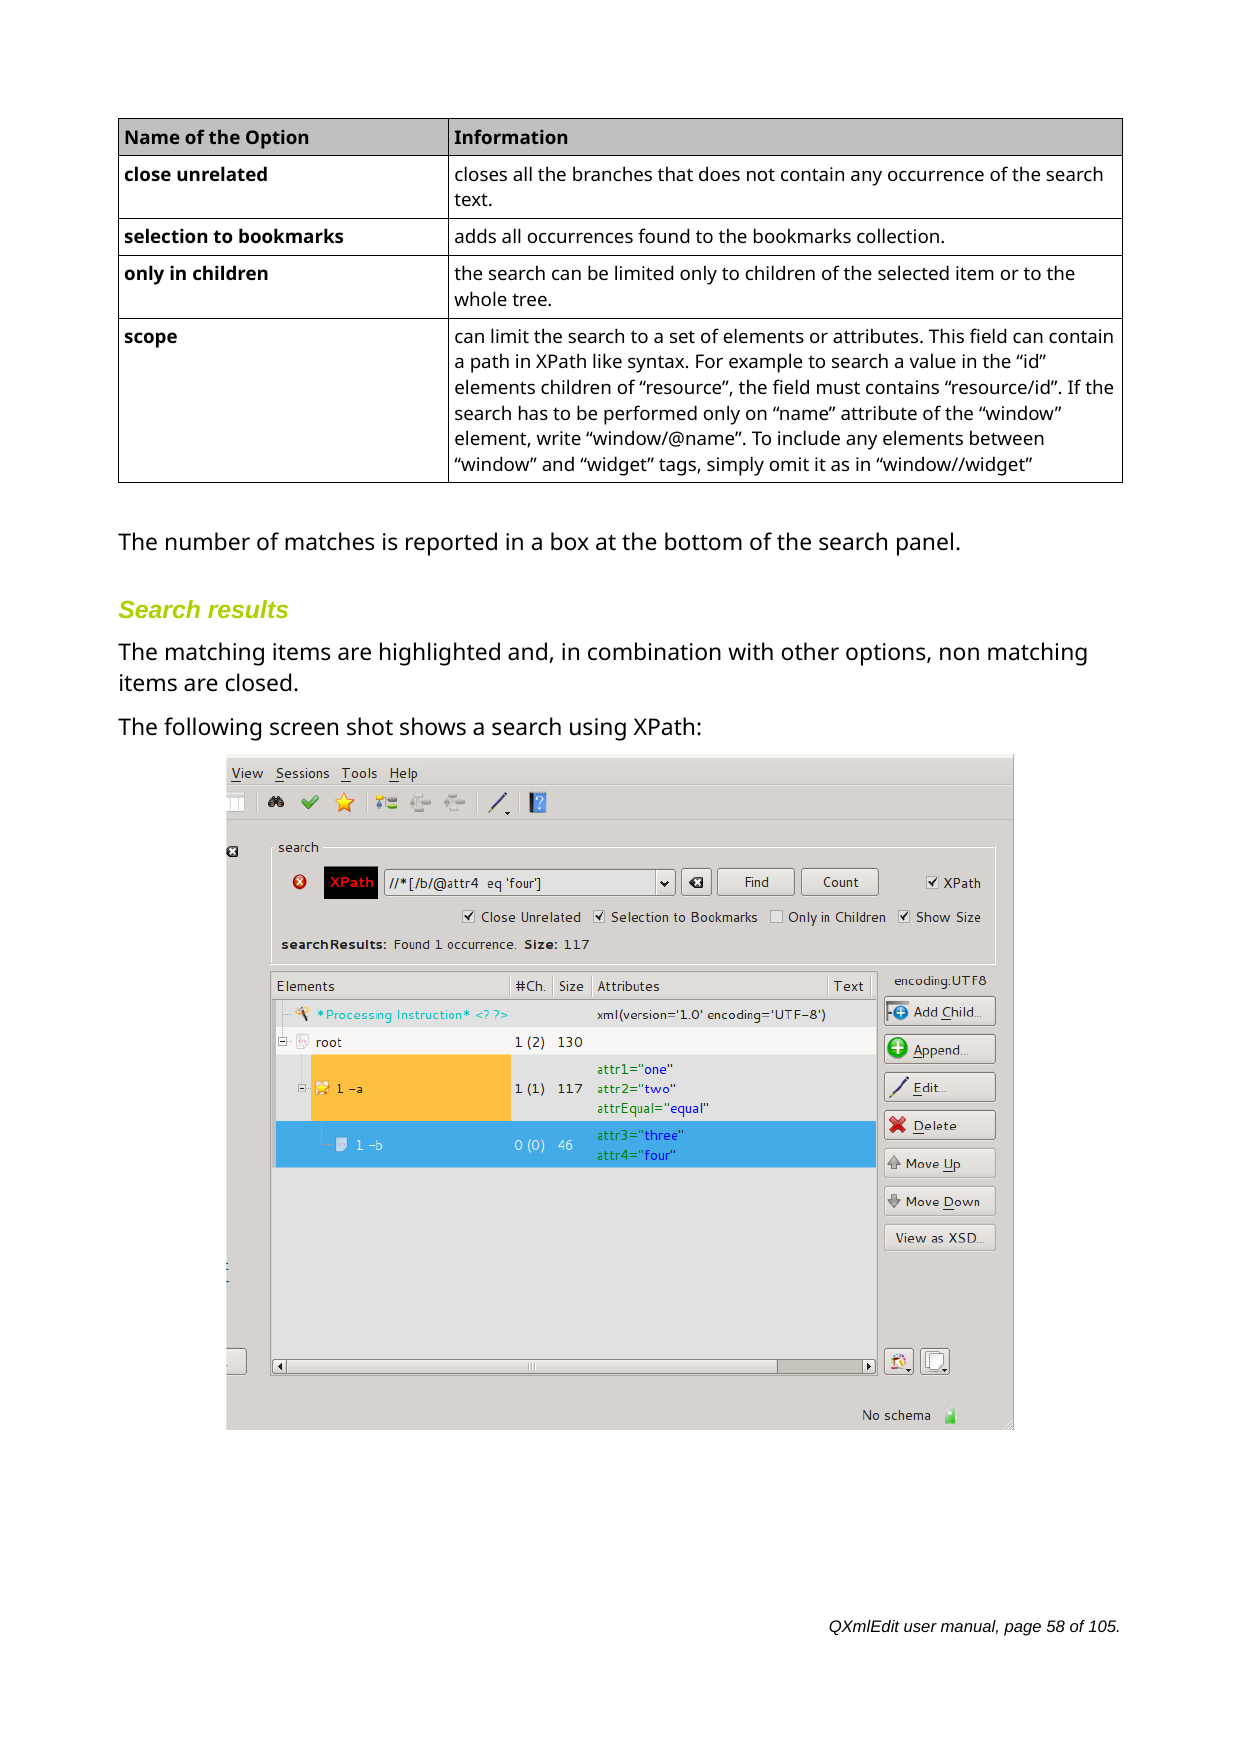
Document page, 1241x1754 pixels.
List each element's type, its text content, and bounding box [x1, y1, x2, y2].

table_header Name of the Option [119, 119, 448, 155]
table_cell the search can be limited only to children of the selected item or to the whole tree. [449, 256, 1122, 317]
table_cell close unrelated [119, 156, 448, 218]
picture [226, 754, 1014, 1430]
table_cell selection to bookmarks [119, 219, 448, 255]
table_header Information [449, 119, 1122, 155]
table_cell can limit the search to a set of elements or attributes. This field can contain a path in XPath like syntax. For example to search a value in the “id” elements children of “resource”, the field must contains “resource/id”. If the search has to be performed only on “name” attribute of the “window” element, write “window/@name”. To include any elements between “window” and “widget” tags, simply omit it as in “window//widget” [449, 319, 1122, 482]
subtitle Search results [118, 595, 1122, 623]
text The number of matches is reported in a box at the bottom of the search panel. [118, 526, 1122, 557]
text The following screen shot shows a search using XPath: [118, 711, 1122, 742]
text The matching items are highlighted and, in combination with other options, non matching items are closed. [118, 636, 1122, 698]
table_cell closes all the branches that does not contain any occurrence of the search text. [449, 156, 1122, 218]
table_cell only in children [119, 256, 448, 317]
table_cell scope [119, 319, 448, 482]
table_cell adds all occurrences found to the bookmarks collection. [449, 219, 1122, 255]
